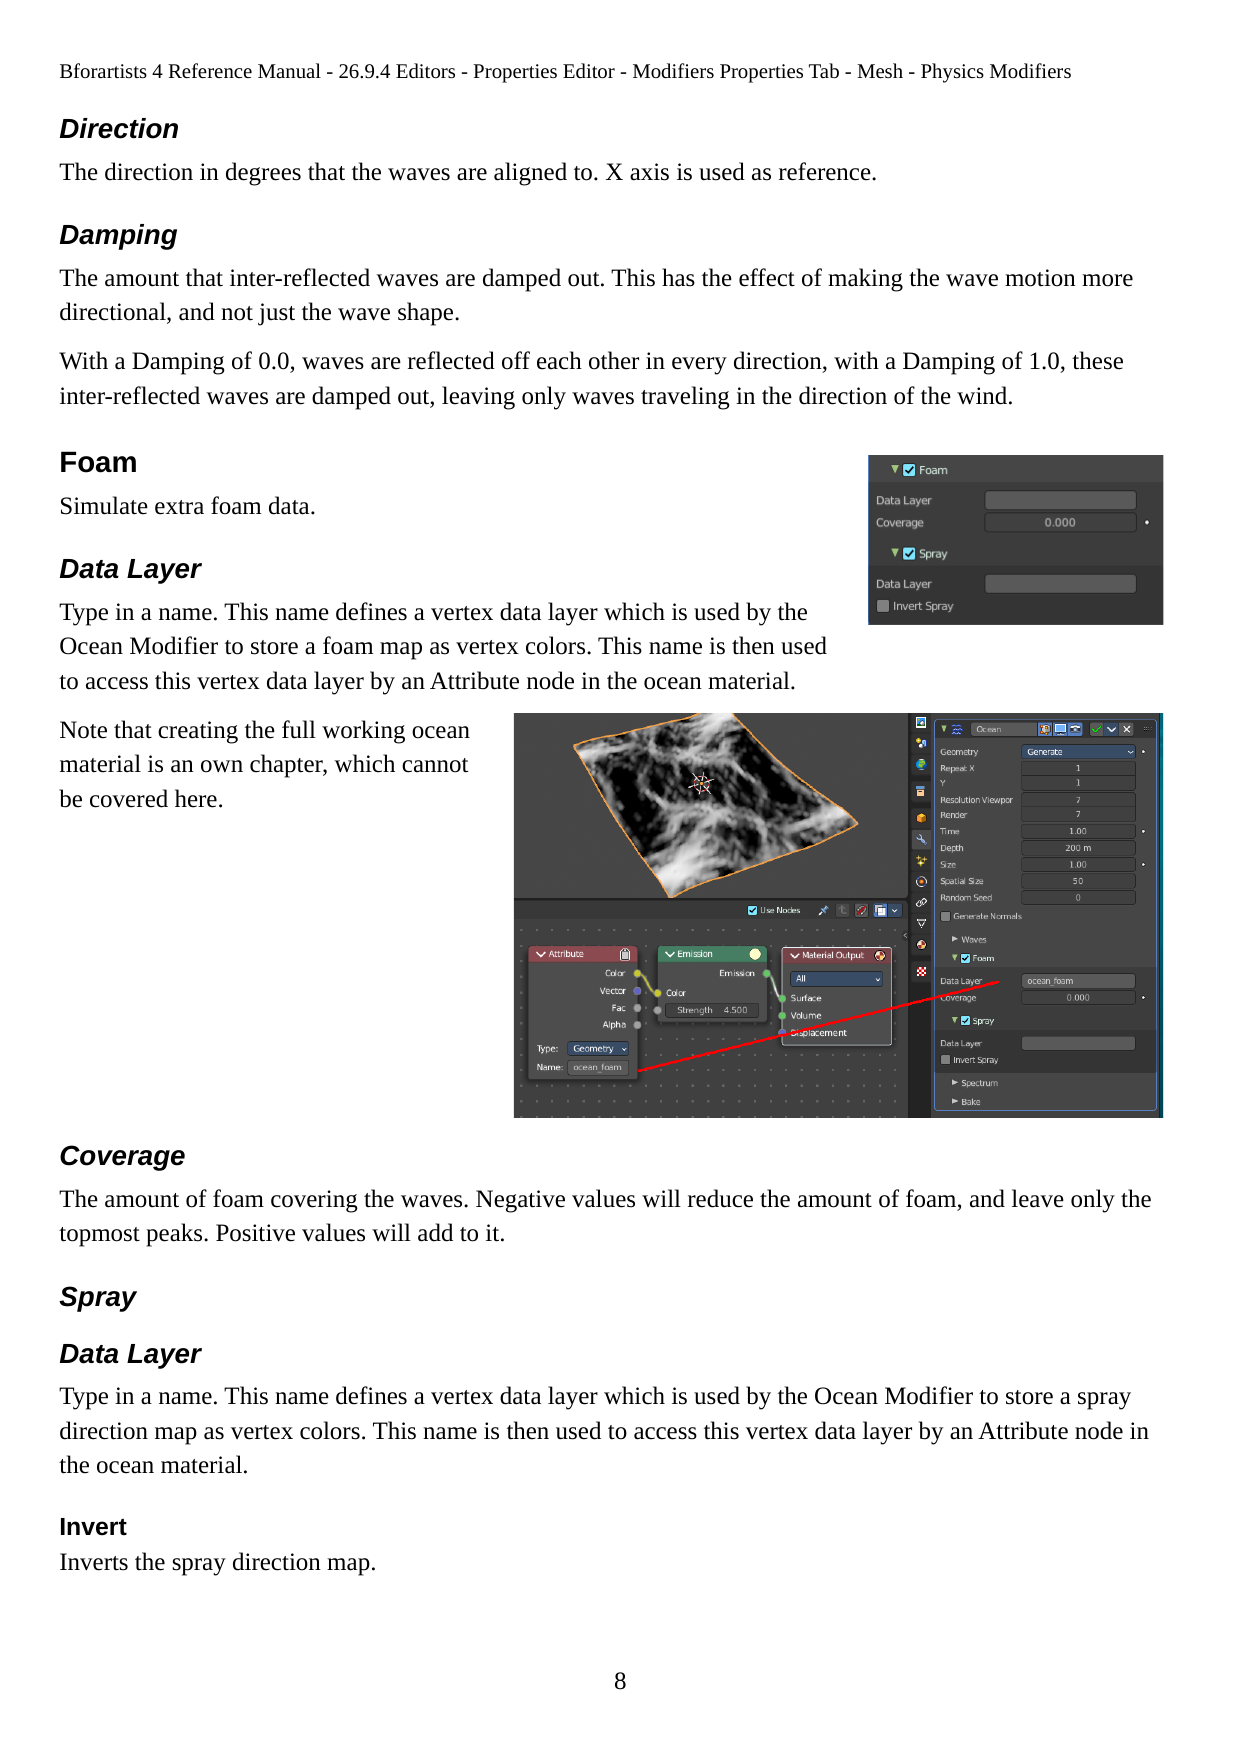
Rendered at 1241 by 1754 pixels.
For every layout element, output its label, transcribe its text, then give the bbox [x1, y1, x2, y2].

subtitle Data Layer [59, 1337, 1181, 1369]
subtitle [1164, 552, 1181, 584]
text The direction in degrees that the waves are aligned to. X axis is used as reference. [59, 157, 1181, 186]
text The amount that inter-reflected waves are damped out. This has the effect of making the wave motion more directional, and not just the wave shape. [59, 263, 1181, 326]
text Type in a name. This name defines a vertex data layer which is used by the Ocean Modifier to store a spray direction map as vertex colors. This name is then used to access this vertex data layer by an Attribute node in the ocean material. [59, 1381, 1181, 1479]
subtitle Spray [59, 1280, 1181, 1312]
picture [868, 455, 1164, 625]
text Type in a name. This name defines a vertex data layer which is used by the Ocean Modifier to store a foam map as vertex colors. This name is then used to access this vertex data layer by an Attribute node in the ocean material. [59, 597, 1181, 694]
text The amount of foam covering the waves. Negative values will reduce the amount of foam, and leave only the topmost peaks. Positive values will add to it. [59, 1184, 1181, 1247]
text Inverts the spray direction map. [59, 1547, 1181, 1575]
subtitle Coverage [59, 1140, 1181, 1172]
subtitle Data Layer [59, 552, 868, 584]
text With a Damping of 0.0, waves are reflected off each other in every direction, with a Damping of 1.0, these inter-reflected waves are damped out, leaving only waves traveling in the direction of the wind. [59, 346, 1181, 410]
subtitle Direction [59, 113, 1181, 144]
subtitle Foam [59, 444, 1181, 478]
text Note that creating the full working ocean material is an own chapter, which cannot be covered here. [59, 715, 513, 812]
picture [513, 713, 1164, 1118]
subtitle Invert [59, 1512, 1181, 1540]
subtitle Damping [59, 218, 1181, 250]
text Simulate extra foam data. [59, 491, 868, 519]
